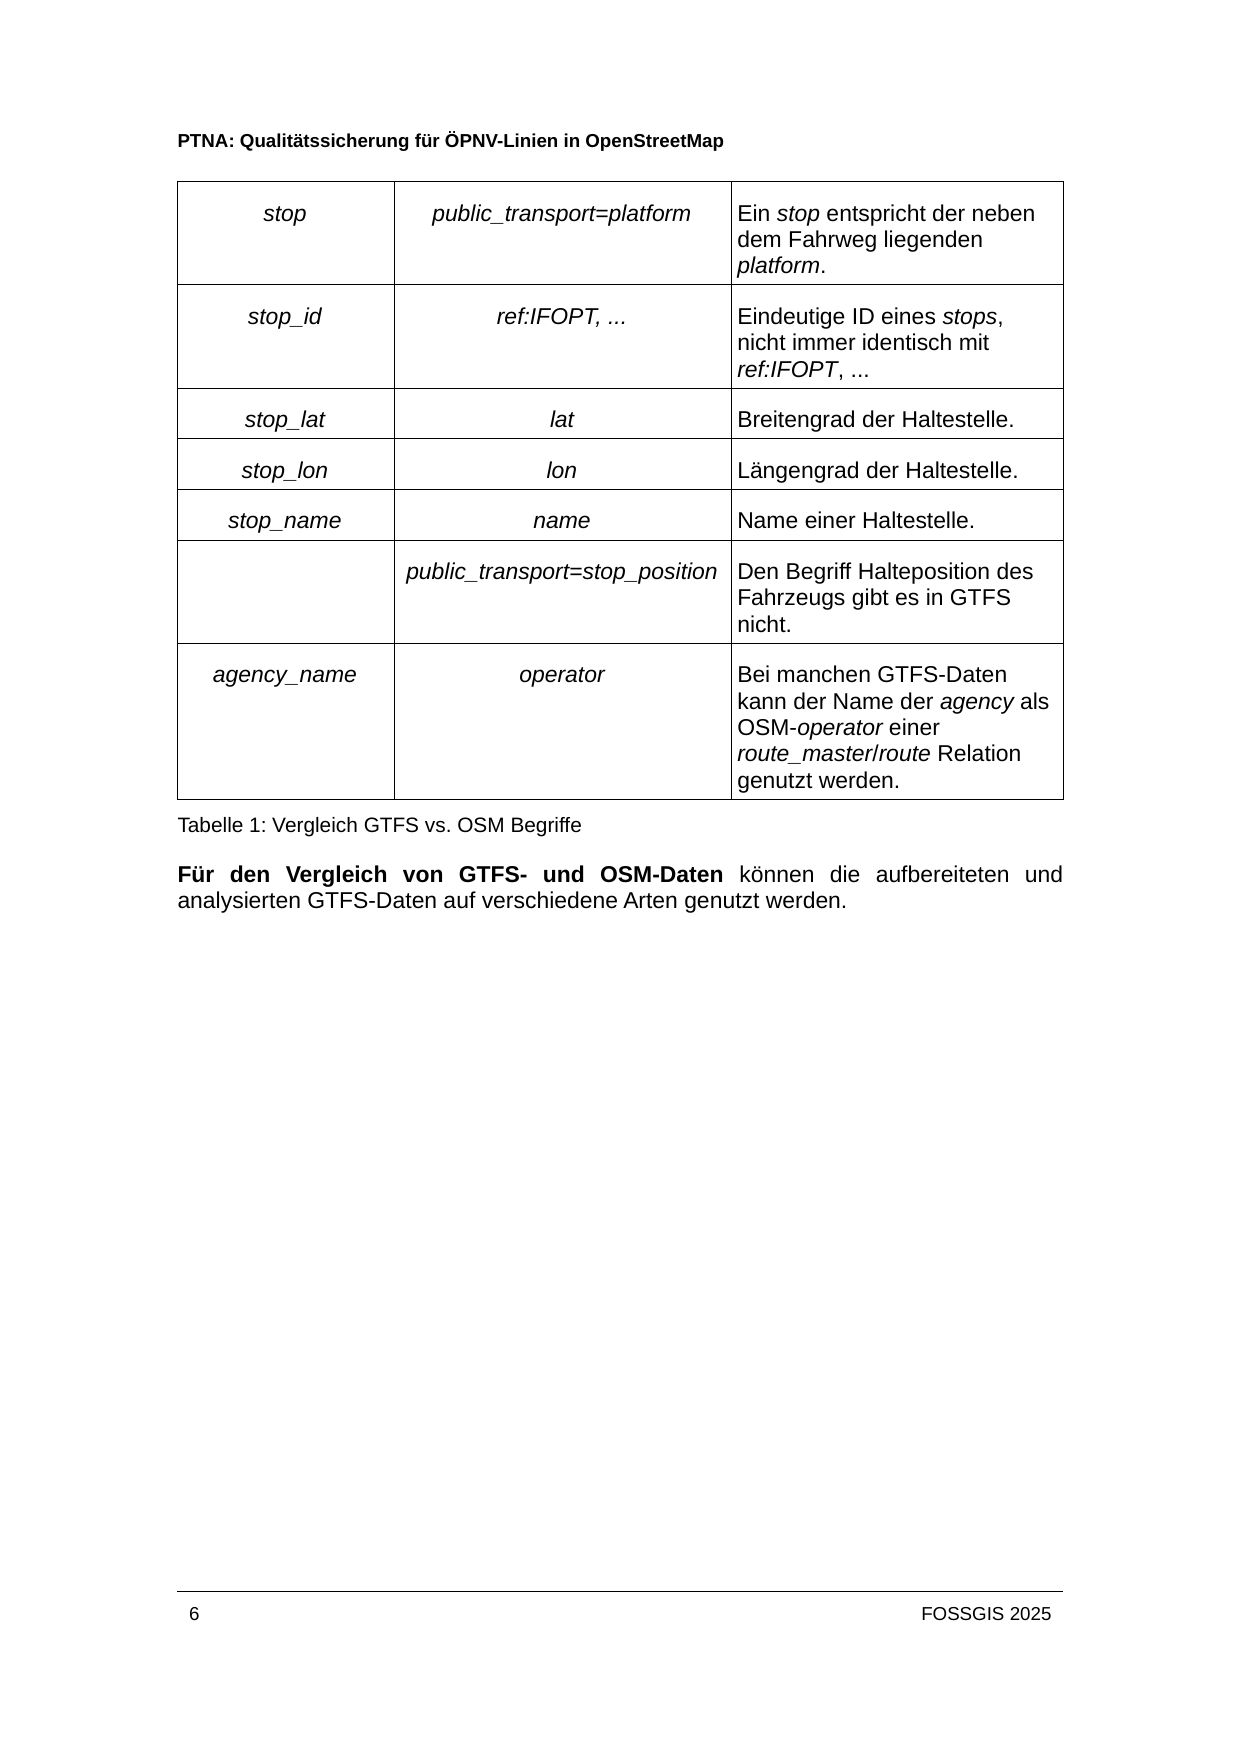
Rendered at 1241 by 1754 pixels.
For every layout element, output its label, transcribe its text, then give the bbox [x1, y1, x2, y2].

table_cell lat [395, 389, 731, 438]
table_cell stop_name [178, 490, 394, 539]
table_cell Breitengrad der Haltestelle. [732, 389, 1063, 438]
table_cell Ein stop entspricht der neben dem Fahrweg liegenden platform. [732, 182, 1063, 284]
table_cell stop_id [178, 285, 394, 388]
table_cell Eindeutige ID eines stops, nicht immer identisch mit ref:IFOPT, ... [732, 285, 1063, 388]
table_cell stop [178, 182, 394, 284]
table_cell name [395, 490, 731, 539]
table_cell stop_lon [178, 439, 394, 489]
table_cell Den Begriff Halteposition des Fahrzeugs gibt es in GTFS nicht. [732, 541, 1063, 643]
text Tabelle 1: Vergleich GTFS vs. OSM Begriffe [177, 812, 1063, 836]
table_cell lon [395, 439, 731, 489]
table_cell public_transport=platform [395, 182, 731, 284]
table_cell agency_name [178, 644, 394, 799]
table_cell [178, 541, 394, 643]
table_cell Bei manchen GTFS-Daten kann der Name der agency als OSM-operator einer route_master/route Relation genutzt werden. [732, 644, 1063, 799]
table_cell public_transport=stop_position [395, 541, 731, 643]
table_cell operator [395, 644, 731, 799]
table_cell stop_lat [178, 389, 394, 438]
text Für den Vergleich von GTFS- und OSM-Daten können die aufbereiteten und analysierten GTFS-Daten auf verschiedene Arten genutzt werden. [177, 861, 1063, 913]
table_cell Name einer Haltestelle. [732, 490, 1063, 539]
table_cell Längengrad der Haltestelle. [732, 439, 1063, 489]
table_cell ref:IFOPT, ... [395, 285, 731, 388]
